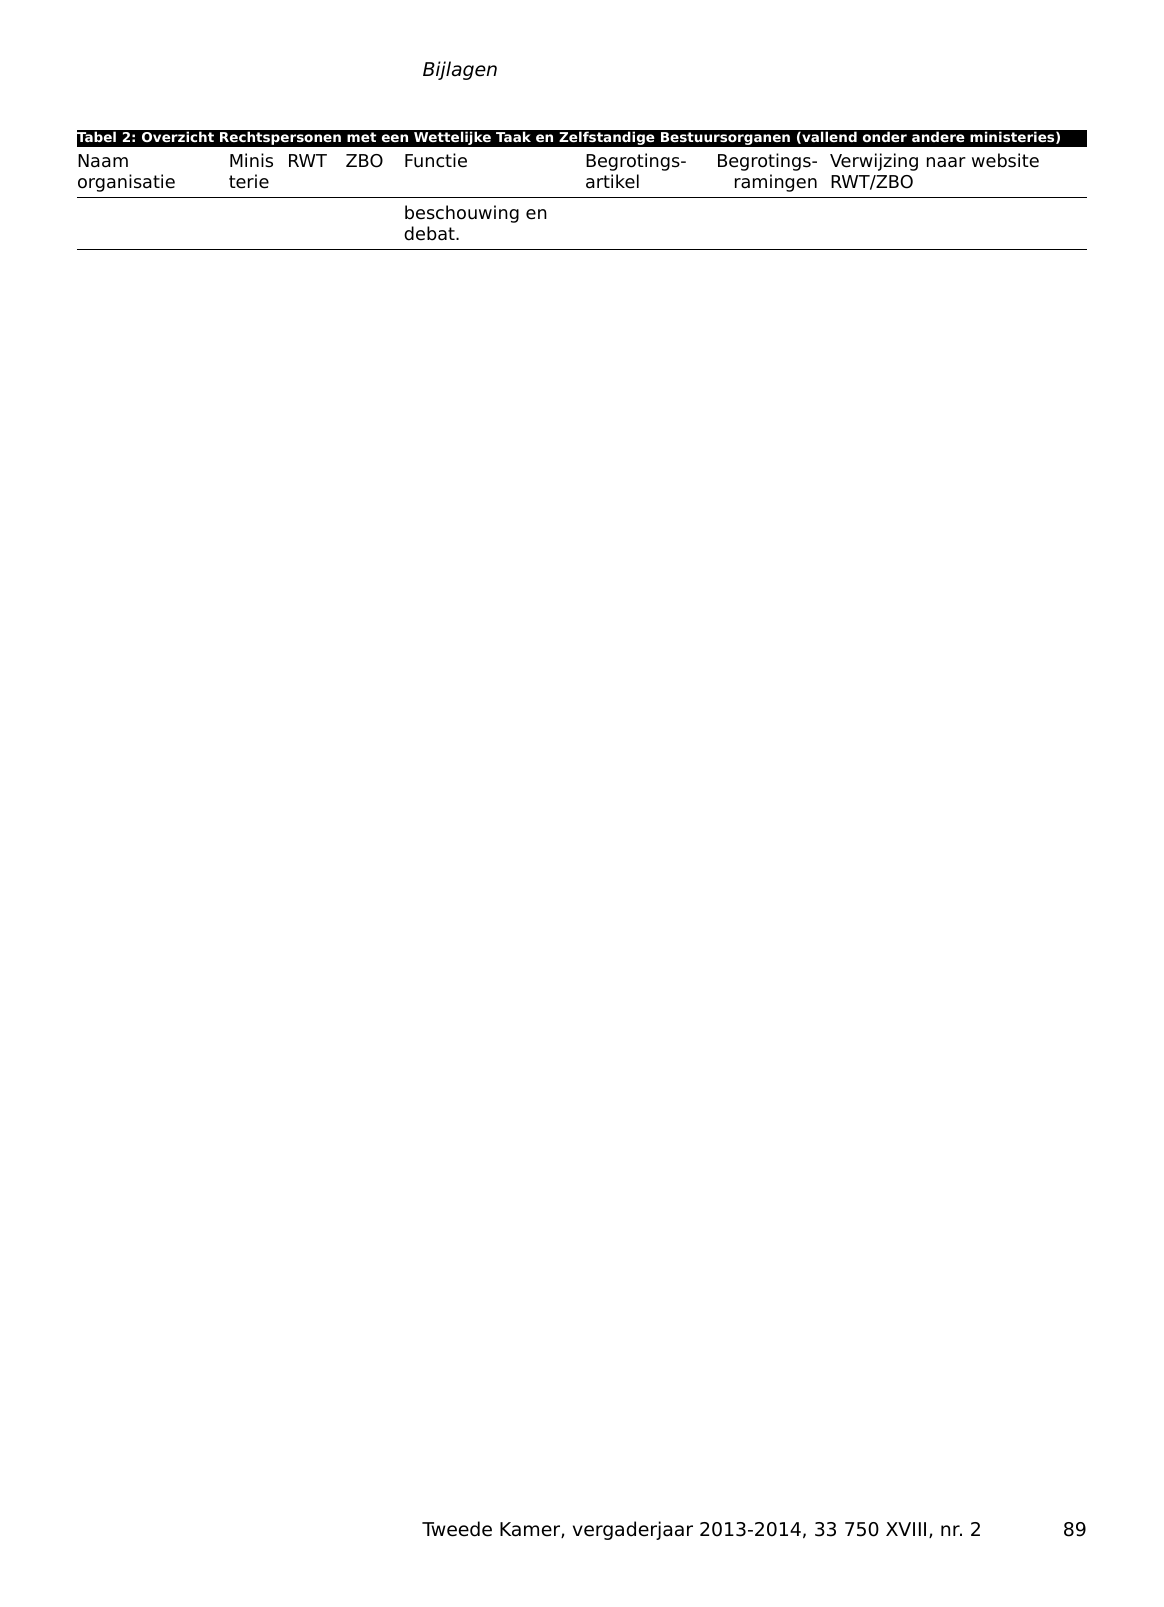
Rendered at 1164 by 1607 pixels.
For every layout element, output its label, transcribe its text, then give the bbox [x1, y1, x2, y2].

table_cell [77, 198, 223, 249]
table_cell Functie [398, 147, 579, 197]
table_header Tabel 2: Overzicht Rechtspersonen met een Wettelijke Taak en Zelfstandige Bestuursorganen (vallend onder andere ministeries) [77, 130, 1087, 146]
table_cell [223, 198, 281, 249]
table_cell [579, 198, 701, 249]
table_cell Verwijzing naar website RWT/ZBO [824, 147, 1087, 197]
table_cell [281, 198, 339, 249]
table_cell Naam organisatie [77, 147, 223, 197]
table_cell [339, 198, 398, 249]
table_cell [701, 198, 824, 249]
table_cell beschouwing en debat. [398, 198, 579, 249]
table_cell ZBO [339, 147, 398, 197]
table_cell [824, 198, 1087, 249]
table_cell Ministerie [223, 147, 281, 197]
table_cell Begrotings-artikel [579, 147, 701, 197]
table_cell RWT [281, 147, 339, 197]
table_cell Begrotings- ramingen [701, 147, 824, 197]
